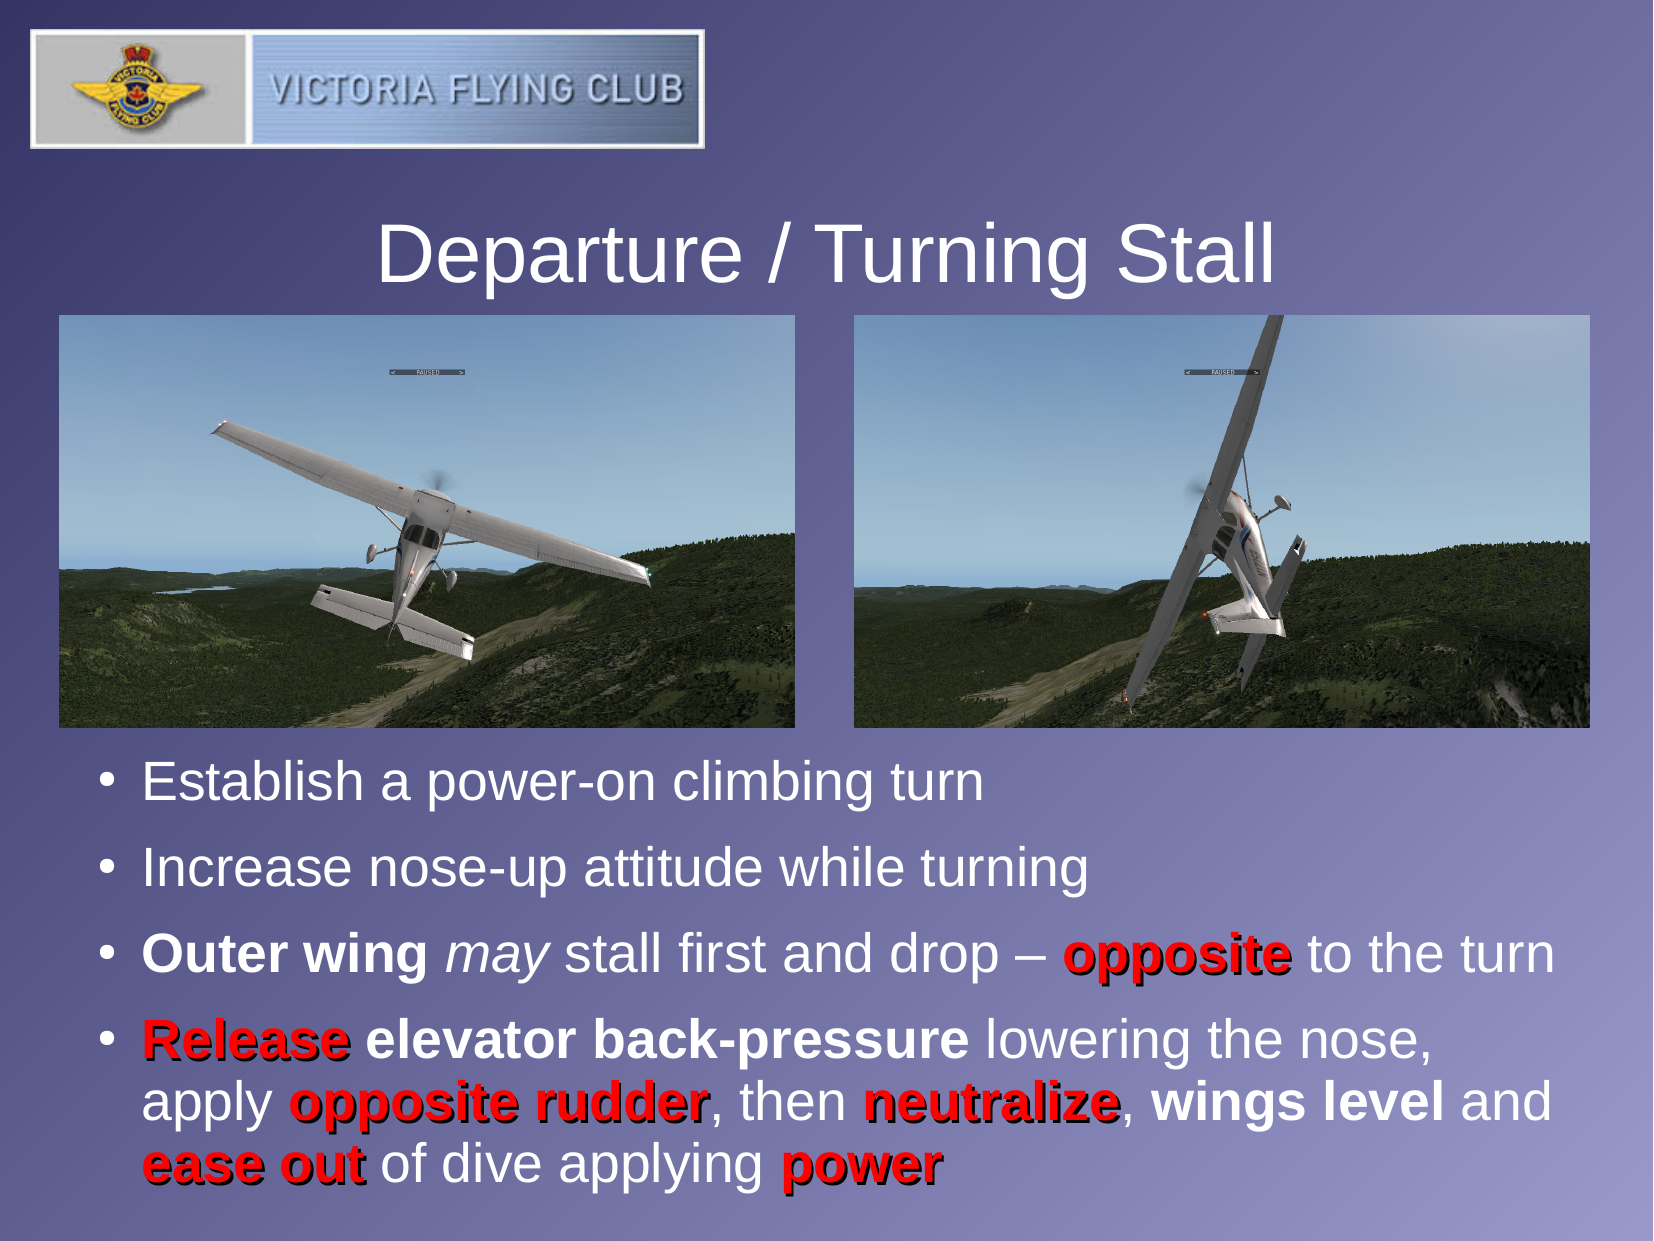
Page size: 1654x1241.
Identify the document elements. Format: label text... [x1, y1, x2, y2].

list Establish a power-on climbing turn Increase nose-up attitude while turning Outer wing may stall first and drop – opposite to the turn Release elevator back-pressure lowering the nose, apply opposite rudder, then neutralize, wings level and ease out of dive applying power [82, 750, 1571, 1201]
picture [30, 29, 705, 149]
title Departure / Turning Stall [82, 150, 1571, 358]
picture [59, 315, 795, 728]
picture [854, 315, 1590, 728]
